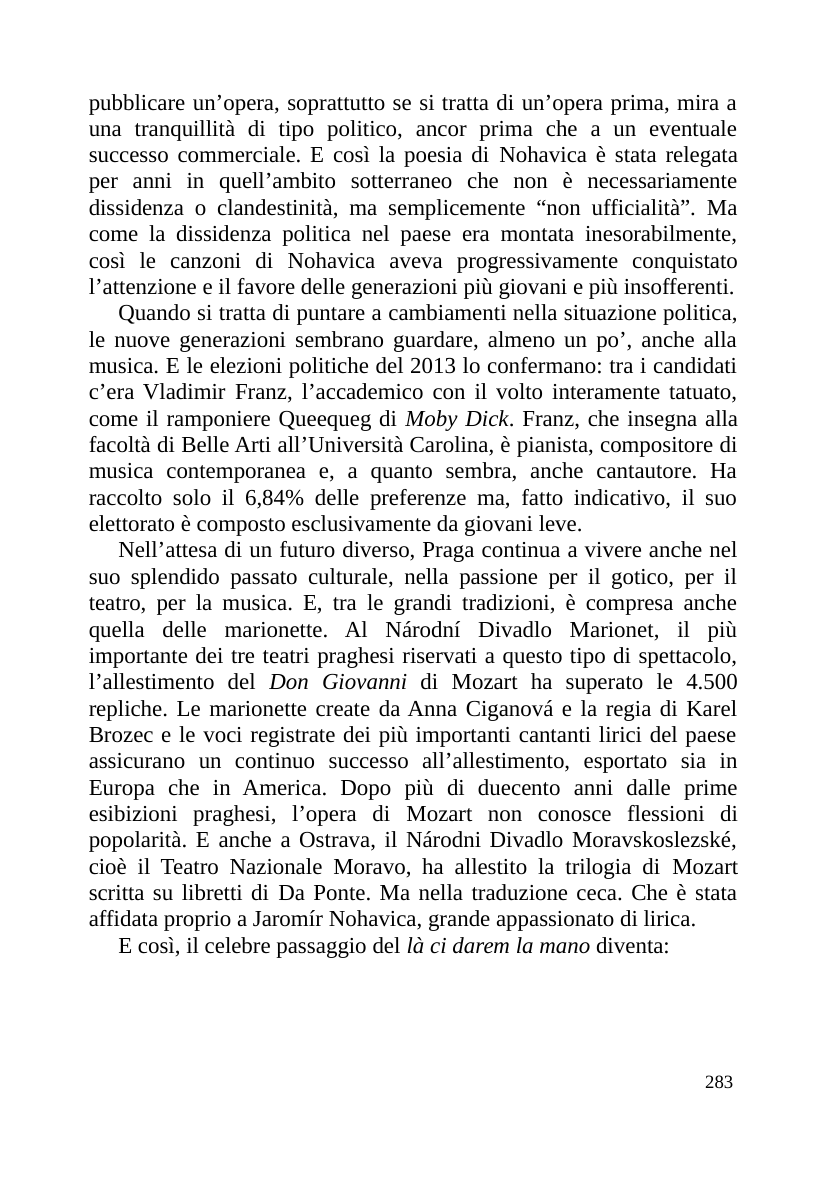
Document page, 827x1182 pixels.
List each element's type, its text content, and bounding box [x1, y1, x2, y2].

text Quando si tratta di puntare a cambiamenti nella situazione politica, le nuove generazioni sembrano guardare, almeno un po’, anche alla musica. E le elezioni politiche del 2013 lo confermano: tra i candidati c’era Vladimir Franz, l’accademico con il volto interamente tatuato, come il ramponiere Queequeg di Moby Dick. Franz, che insegna alla facoltà di Belle Arti all’Università Carolina, è pianista, compositore di musica contemporanea e, a quanto sembra, anche cantautore. Ha raccolto solo il 6,84% delle preferenze ma, fatto indicativo, il suo elettorato è composto esclusivamente da giovani leve. [88, 299, 738, 537]
text E così, il celebre passaggio del là ci darem la mano diventa: [88, 932, 738, 958]
text Nell’attesa di un futuro diverso, Praga continua a vivere anche nel suo splendido passato culturale, nella passione per il gotico, per il teatro, per la musica. E, tra le grandi tradizioni, è compresa anche quella delle marionette. Al Národní Divadlo Marionet, il più importante dei tre teatri praghesi riservati a questo tipo di spettacolo, l’allestimento del Don Giovanni di Mozart ha superato le 4.500 repliche. Le marionette create da Anna Ciganová e la regia di Karel Brozec e le voci registrate dei più importanti cantanti lirici del paese assicurano un continuo successo all’allestimento, esportato sia in Europa che in America. Dopo più di duecento anni dalle prime esibizioni praghesi, l’opera di Mozart non conosce flessioni di popolarità. E anche a Ostrava, il Národni Divadlo Moravskoslezské, cioè il Teatro Nazionale Moravo, ha allestito la trilogia di Mozart scritta su libretti di Da Ponte. Ma nella traduzione ceca. Che è stata affidata proprio a Jaromír Nohavica, grande appassionato di lirica. [88, 537, 738, 932]
text pubblicare un’opera, soprattutto se si tratta di un’opera prima, mira a una tranquillità di tipo politico, ancor prima che a un eventuale successo commerciale. E così la poesia di Nohavica è stata relegata per anni in quell’ambito sotterraneo che non è necessariamente dissidenza o clandestinità, ma semplicemente “non ufficialità”. Ma come la dissidenza politica nel paese era montata inesorabilmente, così le canzoni di Nohavica aveva progressivamente conquistato l’attenzione e il favore delle generazioni più giovani e più insofferenti. [88, 88, 738, 299]
